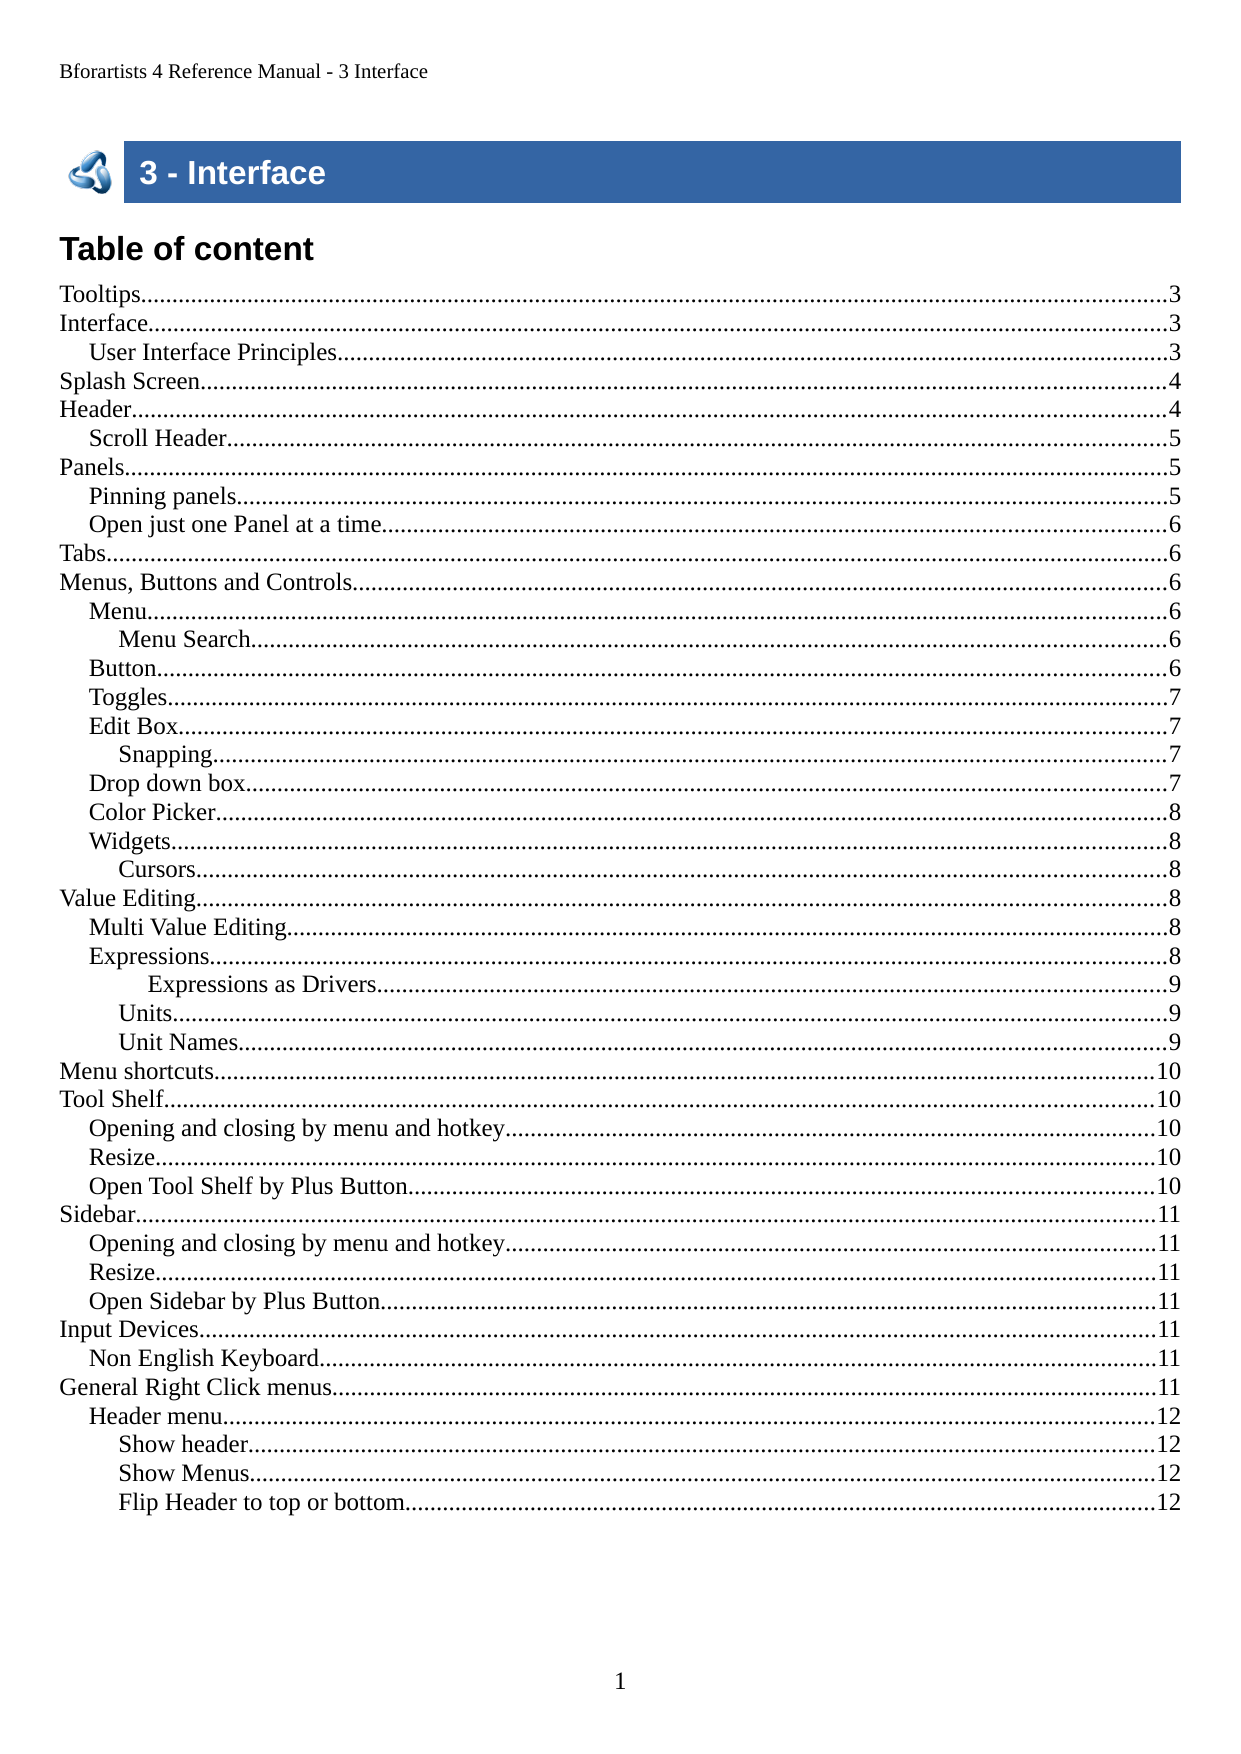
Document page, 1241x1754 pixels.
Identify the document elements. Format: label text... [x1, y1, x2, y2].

text Show Menus 12 [118, 1458, 1181, 1487]
text General Right Click menus 11 [59, 1372, 1181, 1401]
text Header 4 [59, 394, 1181, 423]
text Tool Shelf 10 [59, 1084, 1181, 1113]
text Resize 10 [88, 1142, 1181, 1171]
text Opening and closing by menu and hotkey 10 [88, 1113, 1181, 1142]
picture [65, 147, 114, 197]
text Open Sidebar by Plus Button 11 [88, 1286, 1181, 1314]
text Tooltips 3 [59, 279, 1181, 308]
text Non English Keyboard 11 [88, 1343, 1181, 1372]
text Input Devices 11 [59, 1314, 1181, 1343]
text Units 9 [118, 998, 1181, 1027]
text Snapping 7 [118, 739, 1181, 768]
text Value Editing 8 [59, 883, 1181, 912]
text Widgets 8 [88, 826, 1181, 854]
text Edit Box 7 [88, 711, 1181, 739]
text Expressions as Drivers 9 [147, 969, 1181, 998]
text Scroll Header 5 [88, 423, 1181, 452]
text User Interface Principles 3 [88, 337, 1181, 366]
text Interface 3 [59, 308, 1181, 337]
table_header 3 - Interface [124, 141, 1181, 203]
text Expressions 8 [88, 941, 1181, 969]
text Drop down box 7 [88, 768, 1181, 797]
text Panels 5 [59, 452, 1181, 481]
text Splash Screen 4 [59, 366, 1181, 394]
text Menus, Buttons and Controls 6 [59, 567, 1181, 596]
text Show header 12 [118, 1429, 1181, 1458]
text Menu shortcuts 10 [59, 1056, 1181, 1084]
table_header [59, 141, 124, 203]
text Tabs 6 [59, 538, 1181, 567]
text Color Picker 8 [88, 797, 1181, 826]
subtitle Table of content [59, 228, 1181, 267]
text Flip Header to top or bottom 12 [118, 1487, 1181, 1516]
text Resize 11 [88, 1257, 1181, 1286]
text Menu 6 [88, 596, 1181, 624]
text Menu Search 6 [118, 624, 1181, 653]
text Toggles 7 [88, 682, 1181, 711]
text Open just one Panel at a time 6 [88, 509, 1181, 538]
text Opening and closing by menu and hotkey 11 [88, 1228, 1181, 1257]
text Unit Names 9 [118, 1027, 1181, 1056]
text Pinning panels 5 [88, 481, 1181, 509]
text Open Tool Shelf by Plus Button 10 [88, 1171, 1181, 1199]
text Cursors 8 [118, 854, 1181, 883]
text Multi Value Editing 8 [88, 912, 1181, 941]
text Header menu 12 [88, 1401, 1181, 1429]
text Button 6 [88, 653, 1181, 682]
text Sidebar 11 [59, 1199, 1181, 1228]
